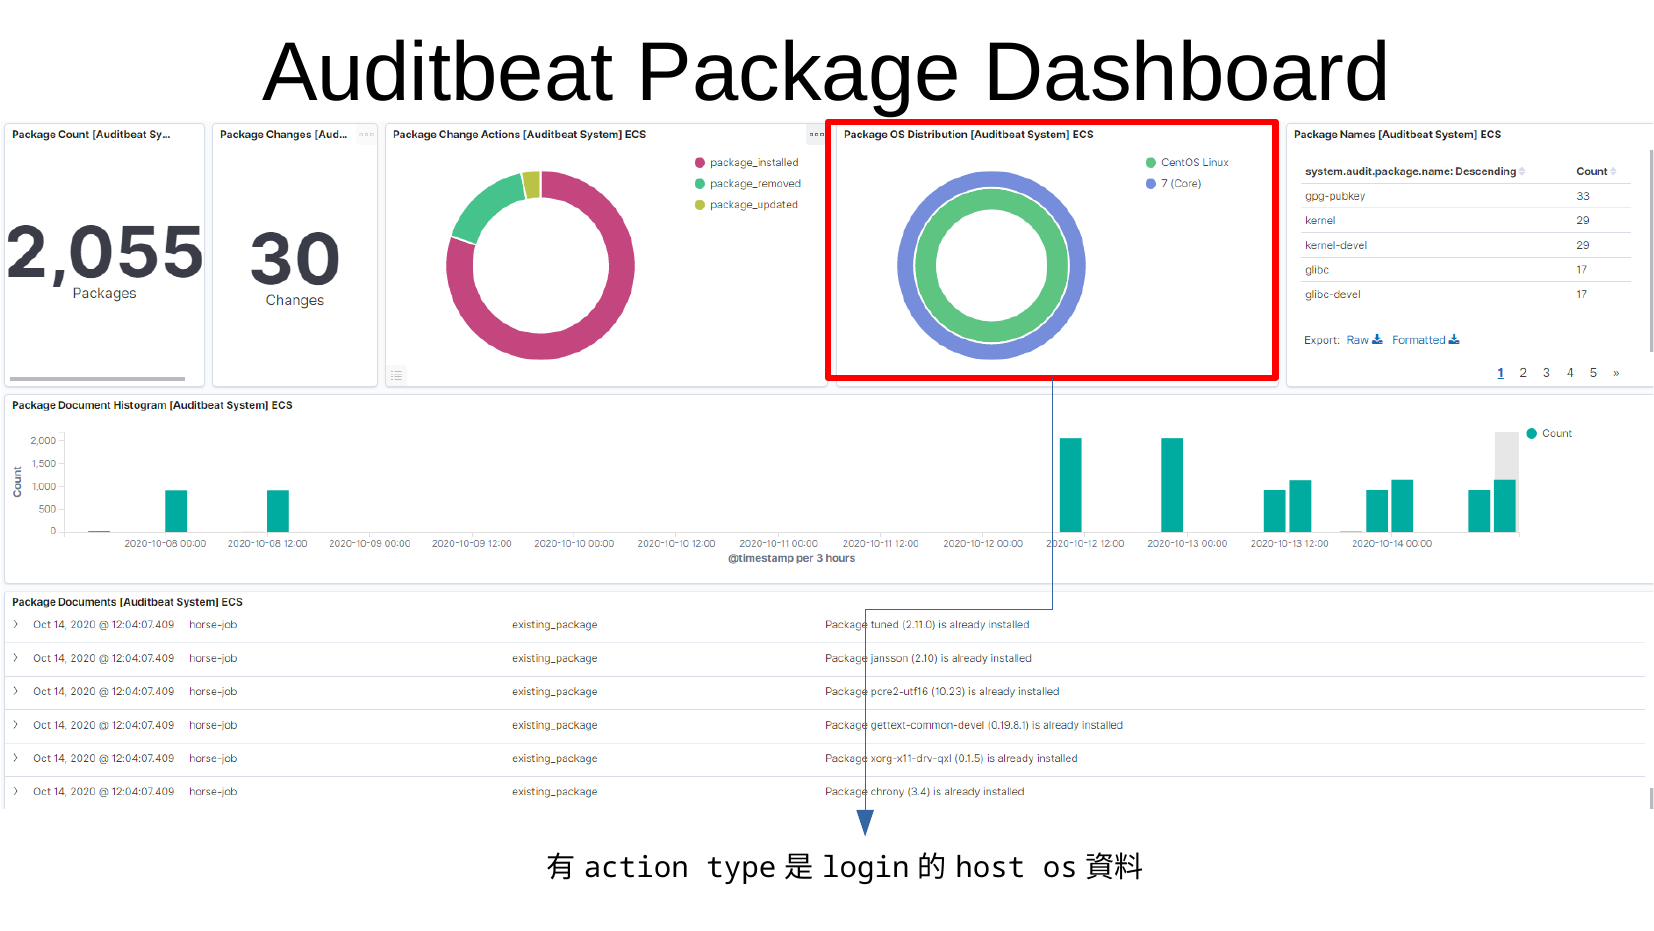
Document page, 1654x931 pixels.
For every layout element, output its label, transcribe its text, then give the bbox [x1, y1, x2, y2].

text_box 有action type是login的host os資料 [531, 836, 1199, 886]
picture [866, 121, 1654, 809]
picture [831, 125, 1272, 375]
picture [1, 121, 1052, 809]
text_box Auditbeat Package Dashboard [47, 17, 1607, 121]
